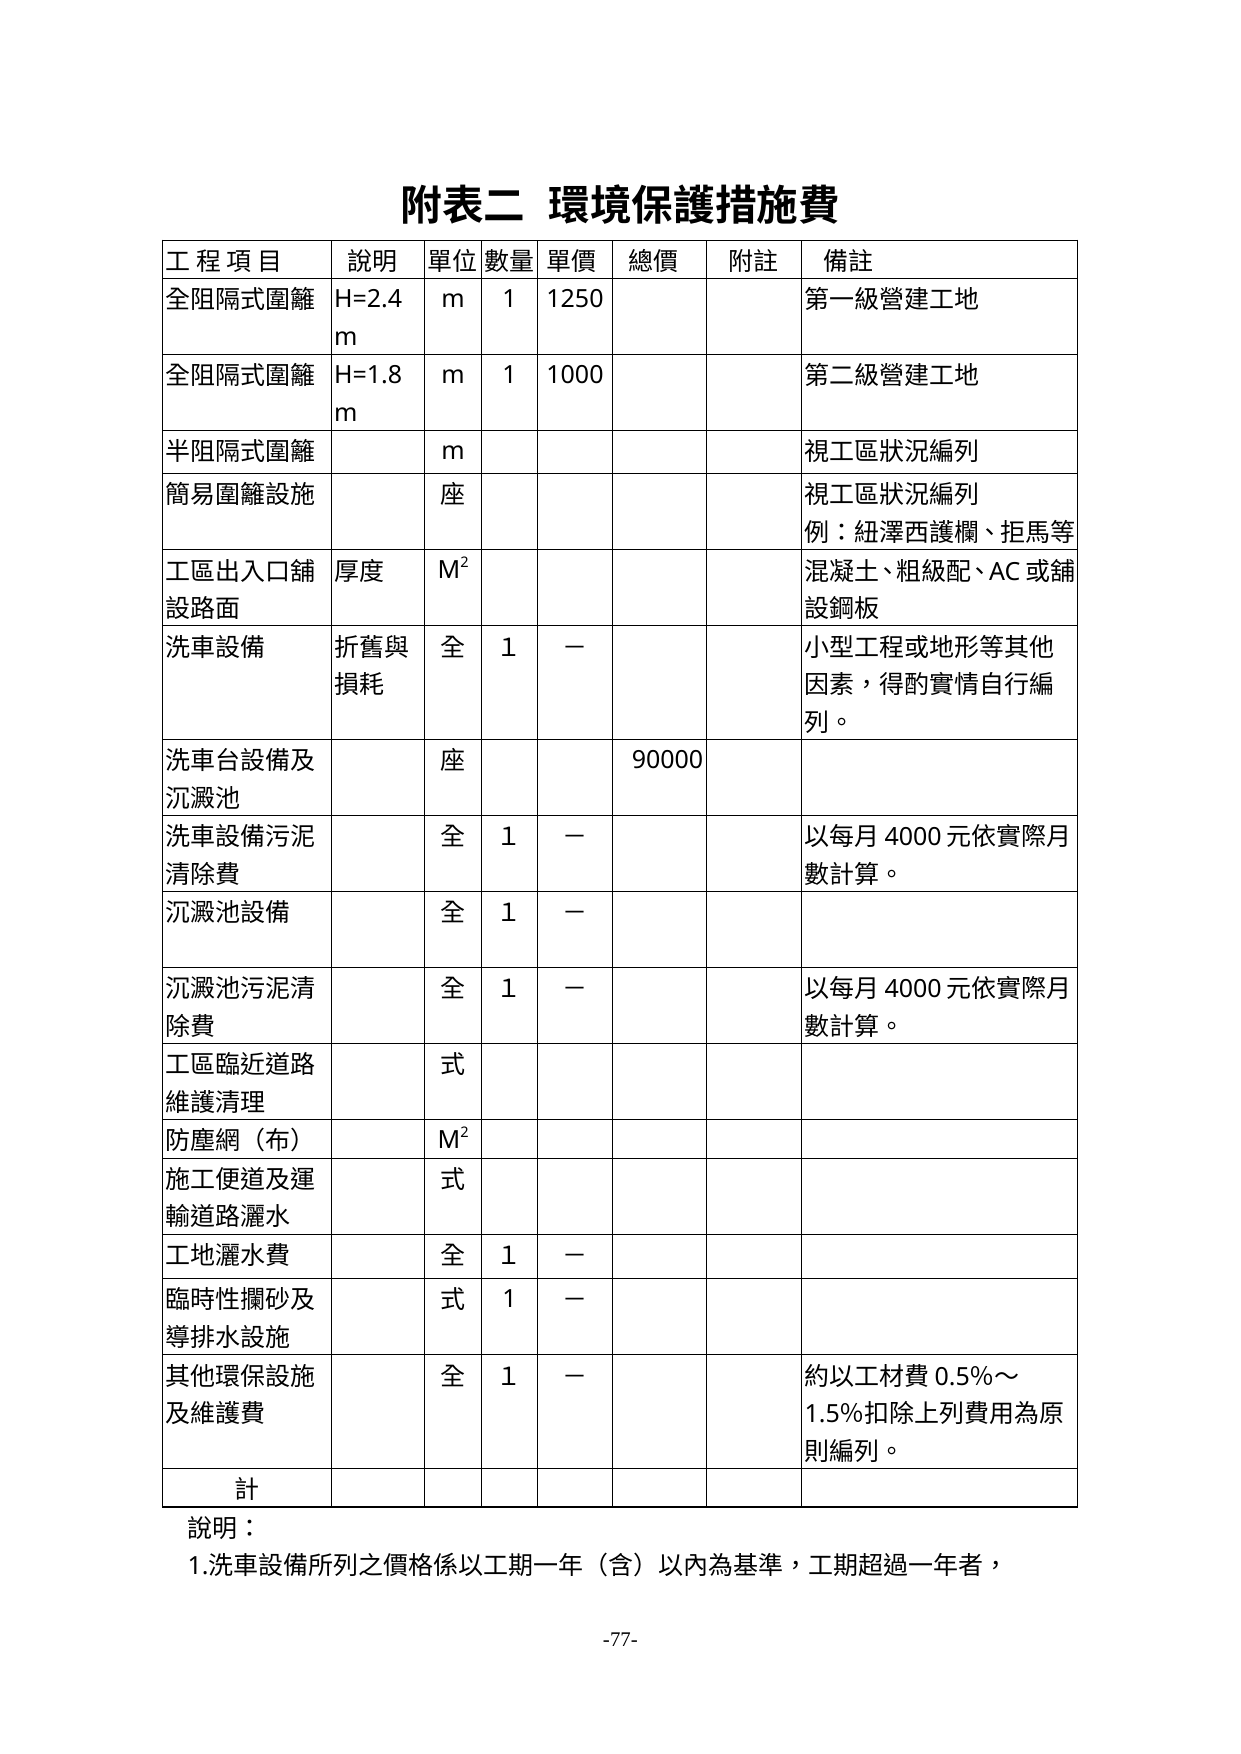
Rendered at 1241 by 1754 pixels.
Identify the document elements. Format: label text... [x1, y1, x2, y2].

table_cell 工區出入口舖設路面 [163, 550, 331, 625]
table_cell 全 [425, 1355, 481, 1468]
table_cell 其他環保設施及維護費 [163, 1355, 331, 1468]
table_cell [707, 740, 801, 815]
table_cell m [425, 279, 481, 354]
table_cell [707, 626, 801, 739]
table_cell H=2.4m [332, 279, 424, 354]
table_cell [538, 740, 612, 815]
table_cell － [538, 892, 612, 967]
table_cell 全 [425, 892, 481, 967]
table_cell [707, 1044, 801, 1119]
table_cell 計 [163, 1469, 331, 1506]
table_cell [332, 1235, 424, 1278]
table_cell [802, 892, 1077, 967]
table_cell 厚度 [332, 550, 424, 625]
table_cell [482, 740, 537, 815]
table_cell [613, 1159, 706, 1233]
table_cell 第一級營建工地 [802, 279, 1077, 354]
table_cell １ [482, 892, 537, 967]
table_cell [538, 474, 612, 549]
table_header 附註 [707, 241, 801, 278]
table_header 備註 [802, 241, 1077, 278]
table_cell [613, 968, 706, 1043]
table_cell 以每月4000元依實際月數計算。 [802, 968, 1077, 1043]
table_cell [332, 1044, 424, 1119]
table_cell １ [482, 626, 537, 739]
table_cell [802, 1120, 1077, 1157]
table_header 單位 [425, 241, 481, 278]
table_cell [707, 1120, 801, 1157]
table_cell 1000 [538, 355, 612, 430]
table_cell 全 [425, 626, 481, 739]
table_cell [613, 1044, 706, 1119]
table_cell 半阻隔式圍籬 [163, 431, 331, 473]
table_cell － [538, 816, 612, 891]
table_cell 洗車台設備及沉澱池 [163, 740, 331, 815]
table_cell [613, 1120, 706, 1157]
table_cell － [538, 968, 612, 1043]
table_cell [332, 431, 424, 473]
table_cell [707, 550, 801, 625]
table_cell 視工區狀況編列 [802, 431, 1077, 473]
table_cell [802, 1044, 1077, 1119]
table_header 總價 [613, 241, 706, 278]
table_cell [482, 1120, 537, 1157]
table_cell [707, 474, 801, 549]
table_cell [332, 1469, 424, 1506]
table_cell 式 [425, 1044, 481, 1119]
table_cell [707, 279, 801, 354]
table_cell [332, 816, 424, 891]
table_cell [707, 968, 801, 1043]
table_header 工 程 項 目 [163, 241, 331, 278]
table_cell － [538, 626, 612, 739]
table_cell － [538, 1279, 612, 1354]
table_cell H=1.8m [332, 355, 424, 430]
table_cell [332, 474, 424, 549]
table_cell [613, 1279, 706, 1354]
table_cell 小型工程或地形等其他因素，得酌實情自行編列。 [802, 626, 1077, 739]
table_cell 90000 [613, 740, 706, 815]
table_cell [707, 1235, 801, 1278]
table_header 單價 [538, 241, 612, 278]
table_cell 約以工材費0.5％～1.5％扣除上列費用為原則編列。 [802, 1355, 1077, 1468]
table_cell 全阻隔式圍籬 [163, 355, 331, 430]
table_cell m [425, 431, 481, 473]
table_cell [332, 1159, 424, 1233]
table_header 數量 [482, 241, 537, 278]
table_cell [613, 355, 706, 430]
table_cell 工地灑水費 [163, 1235, 331, 1278]
table_cell [538, 1044, 612, 1119]
table_cell 混凝土、粗級配、AC或舖設鋼板 [802, 550, 1077, 625]
table_cell [707, 355, 801, 430]
table_cell [538, 1159, 612, 1233]
table_cell 工區臨近道路維護清理 [163, 1044, 331, 1119]
table_cell [613, 816, 706, 891]
table_cell [802, 1469, 1077, 1506]
table_cell [332, 968, 424, 1043]
table_cell [482, 1044, 537, 1119]
table_cell [482, 1469, 537, 1506]
table_cell 視工區狀況編列 例：紐澤西護欄、拒馬等 [802, 474, 1077, 549]
table_cell [538, 550, 612, 625]
table_cell 防塵網（布） [163, 1120, 331, 1157]
table_cell １ [482, 816, 537, 891]
table_cell [332, 1120, 424, 1157]
table_cell [613, 892, 706, 967]
table_cell 1 [482, 1279, 537, 1354]
table_cell 1 [482, 279, 537, 354]
table_cell [613, 431, 706, 473]
table_cell [332, 740, 424, 815]
table_cell 沉澱池污泥清 除費 [163, 968, 331, 1043]
table_cell [613, 626, 706, 739]
table_cell [482, 431, 537, 473]
table_cell [613, 474, 706, 549]
table_cell [613, 1235, 706, 1278]
table_cell 全阻隔式圍籬 [163, 279, 331, 354]
table_cell [613, 279, 706, 354]
table_cell M2 [425, 1120, 481, 1157]
table_cell [802, 1235, 1077, 1278]
table_cell 施工便道及運輸道路灑水 [163, 1159, 331, 1233]
text 說明： [187, 1508, 935, 1545]
table_cell 座 [425, 740, 481, 815]
table_cell [482, 550, 537, 625]
table_cell [613, 1469, 706, 1506]
table_cell [802, 740, 1077, 815]
table_cell 座 [425, 474, 481, 549]
table_cell 1 [482, 355, 537, 430]
table_cell [482, 474, 537, 549]
table_cell [538, 431, 612, 473]
table_cell [332, 892, 424, 967]
table_cell － [538, 1235, 612, 1278]
subtitle 附表二 環境保護措施費 [187, 164, 1053, 239]
table_cell 全 [425, 1235, 481, 1278]
table_cell [613, 550, 706, 625]
table_cell 以每月4000元依實際月數計算。 [802, 816, 1077, 891]
table_cell [707, 892, 801, 967]
table_cell [707, 816, 801, 891]
table_cell [707, 1355, 801, 1468]
table_cell [425, 1469, 481, 1506]
table_cell － [538, 1355, 612, 1468]
table_cell [538, 1469, 612, 1506]
table_cell [707, 431, 801, 473]
table_cell [482, 1159, 537, 1233]
table_cell m [425, 355, 481, 430]
table_cell [538, 1120, 612, 1157]
table_header 說明 [332, 241, 424, 278]
table_cell 全 [425, 816, 481, 891]
table_cell [613, 1355, 706, 1468]
table_cell 第二級營建工地 [802, 355, 1077, 430]
table_cell [707, 1279, 801, 1354]
table_cell 1250 [538, 279, 612, 354]
table_cell 洗車設備污泥清除費 [163, 816, 331, 891]
table_cell [707, 1159, 801, 1233]
table_cell 沉澱池設備 [163, 892, 331, 967]
table_cell 折舊與損耗 [332, 626, 424, 739]
table_cell [802, 1159, 1077, 1233]
table_cell 簡易圍籬設施 [163, 474, 331, 549]
table_cell 臨時性攔砂及導排水設施 [163, 1279, 331, 1354]
table_cell １ [482, 1355, 537, 1468]
table_cell [332, 1355, 424, 1468]
table_cell １ [482, 968, 537, 1043]
table_cell 全 [425, 968, 481, 1043]
table_cell 式 [425, 1279, 481, 1354]
table_cell [802, 1279, 1077, 1354]
table_cell M2 [425, 550, 481, 625]
text 1.洗車設備所列之價格係以工期一年（含）以內為基準，工期超過一年者， [187, 1545, 1033, 1582]
table_cell [707, 1469, 801, 1506]
table_cell １ [482, 1235, 537, 1278]
table_cell 式 [425, 1159, 481, 1233]
table_cell 洗車設備 [163, 626, 331, 739]
table_cell [332, 1279, 424, 1354]
